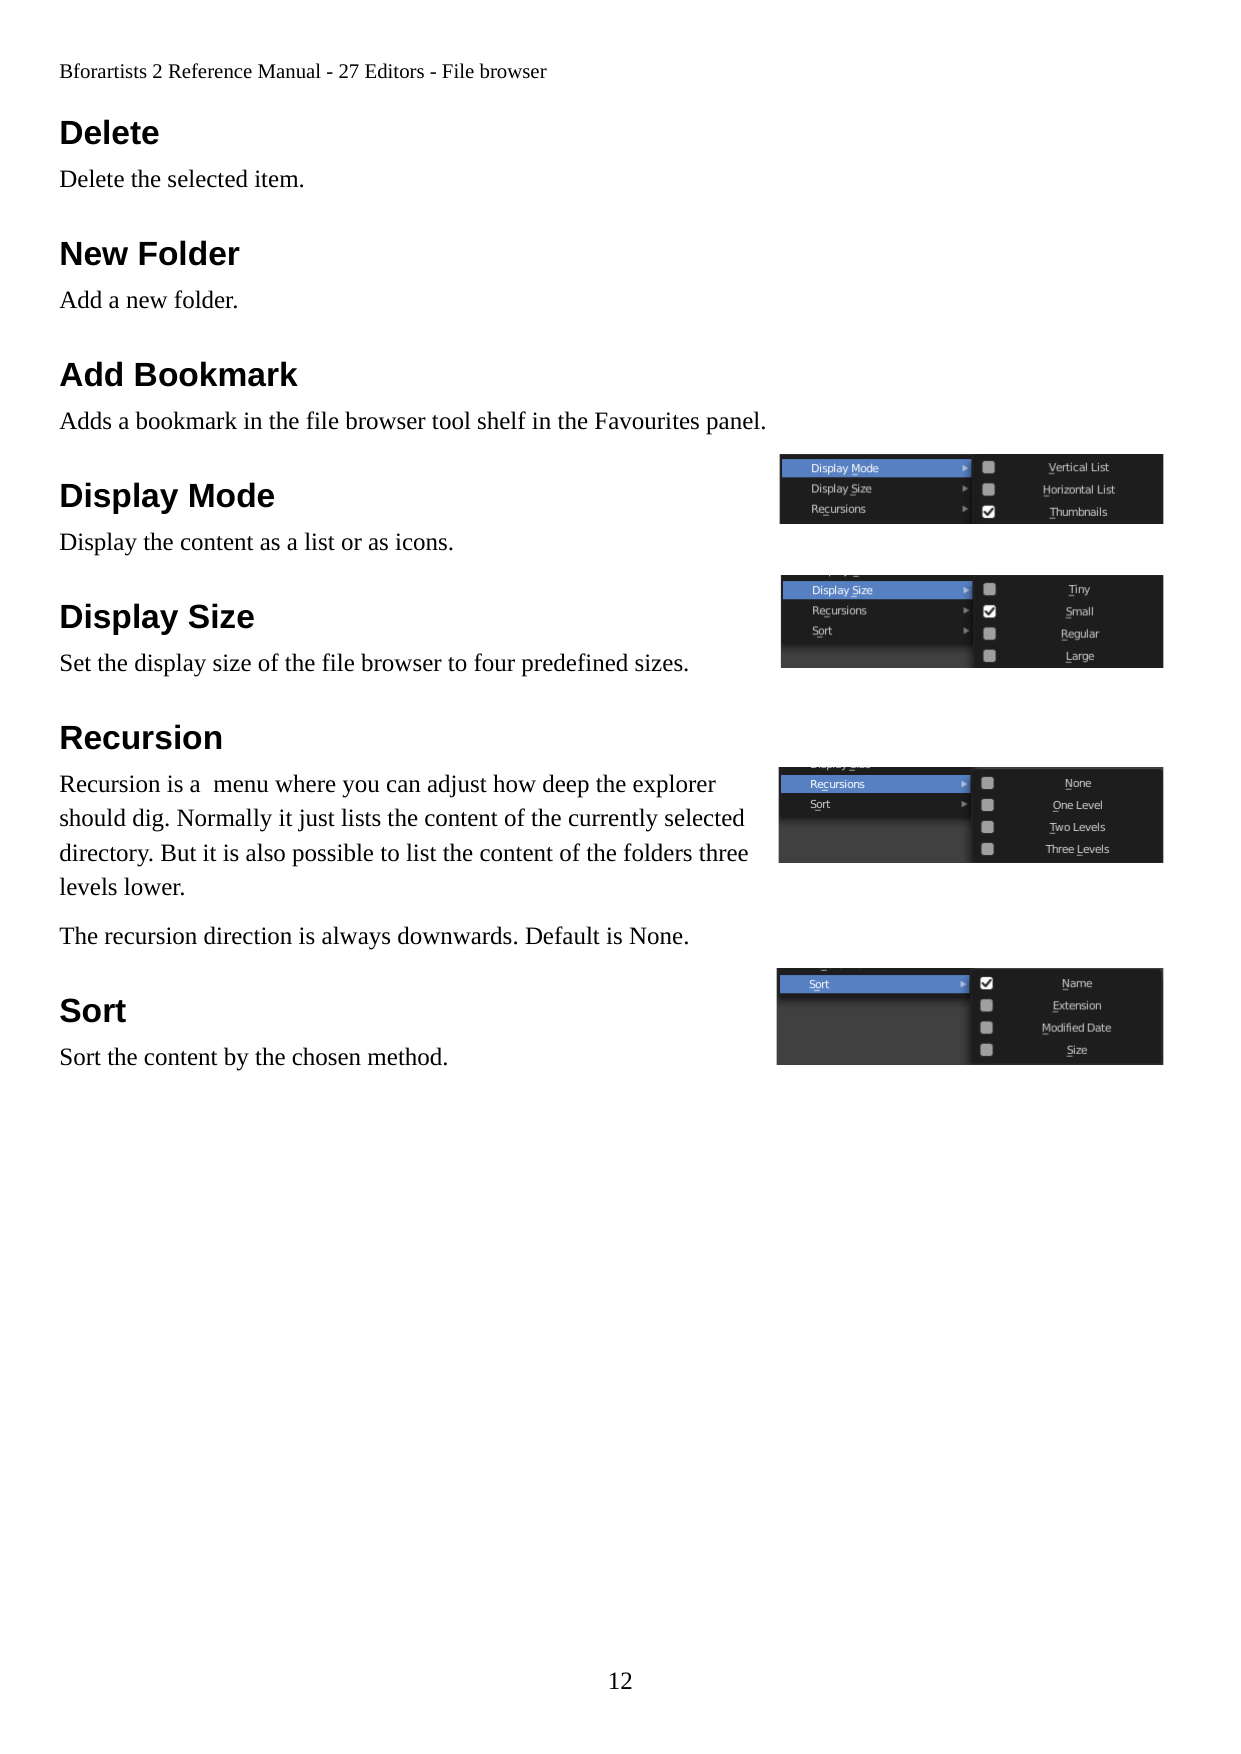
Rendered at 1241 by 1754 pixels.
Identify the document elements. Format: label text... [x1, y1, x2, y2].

picture [776, 968, 1164, 1065]
subtitle New Folder [59, 234, 1181, 272]
subtitle Sort [59, 991, 776, 1030]
subtitle Delete [59, 113, 1181, 151]
text Delete the selected item. [59, 164, 1181, 192]
picture [778, 767, 1164, 863]
subtitle Add Bookmark [59, 355, 1181, 393]
text The recursion direction is always downwards. Default is None. [59, 921, 1181, 950]
text Set the display size of the file browser to four predefined sizes. [59, 648, 1181, 677]
subtitle Display Size [59, 597, 780, 635]
text Add a new folder. [59, 285, 1181, 313]
subtitle Display Mode [59, 476, 779, 514]
text Sort the content by the chosen method. [59, 1042, 1181, 1071]
picture [779, 454, 1164, 524]
text Adds a bookmark in the file browser tool shelf in the Favourites panel. [59, 406, 1181, 434]
subtitle [1164, 476, 1181, 514]
picture [780, 575, 1164, 668]
text Recursion is a menu where you can adjust how deep the explorer should dig. Normally it just lists the content of the currently selected directory. But it is also possible to list the content of the folders three levels lower. [59, 769, 1181, 901]
subtitle [1164, 597, 1181, 635]
text Display the content as a list or as icons. [59, 527, 1181, 556]
subtitle Recursion [59, 718, 1181, 756]
subtitle [1164, 991, 1181, 1030]
